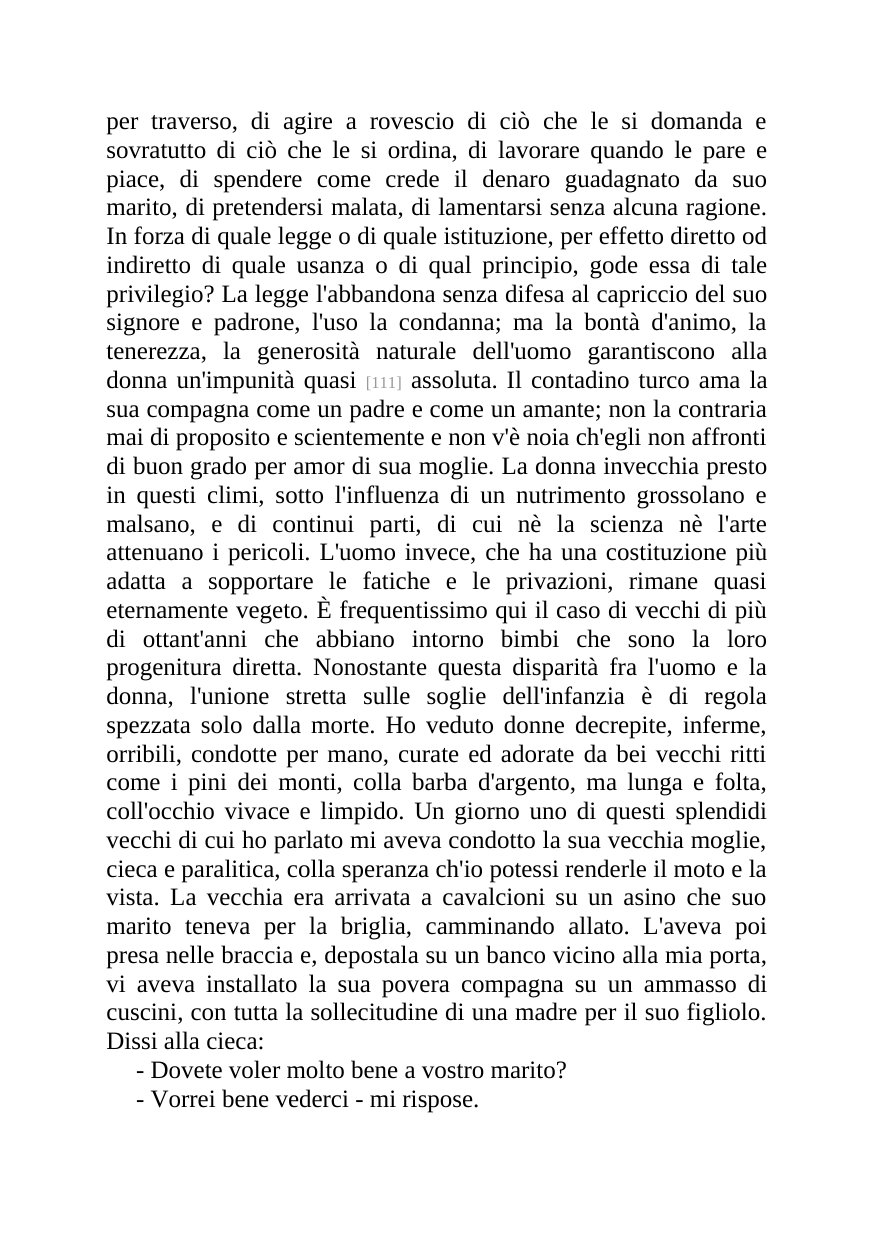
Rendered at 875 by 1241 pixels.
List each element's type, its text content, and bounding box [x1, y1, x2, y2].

text - Dovete voler molto bene a vostro marito? [106, 1055, 768, 1084]
text per traverso, di agire a rovescio di ciò che le si domanda e sovratutto di ciò che le si ordina, di lavorare quando le pare e piace, di spendere come crede il denaro guadagnato da suo marito, di pretendersi malata, di lamentarsi senza alcuna ragione. In forza di quale legge o di quale istituzione, per effetto diretto od indiretto di quale usanza o di qual principio, gode essa di tale privilegio? La legge l'abbandona senza difesa al capriccio del suo signore e padrone, l'uso la condanna; ma la bontà d'animo, la tenerezza, la generosità naturale dell'uomo garantiscono alla donna un'impunità quasi [111] assoluta. Il contadino turco ama la sua compagna come un padre e come un amante; non la contraria mai di proposito e scientemente e non v'è noia ch'egli non affronti di buon grado per amor di sua moglie. La donna invecchia presto in questi climi, sotto l'influenza di un nutrimento grossolano e malsano, e di continui parti, di cui nè la scienza nè l'arte attenuano i pericoli. L'uomo invece, che ha una costituzione più adatta a sopportare le fatiche e le privazioni, rimane quasi eternamente vegeto. È frequentissimo qui il caso di vecchi di più di ottant'anni che abbiano intorno bimbi che sono la loro progenitura diretta. Nonostante questa disparità fra l'uomo e la donna, l'unione stretta sulle soglie dell'infanzia è di regola spezzata solo dalla morte. Ho veduto donne decrepite, inferme, orribili, condotte per mano, curate ed adorate da bei vecchi ritti come i pini dei monti, colla barba d'argento, ma lunga e folta, coll'occhio vivace e limpido. Un giorno uno di questi splendidi vecchi di cui ho parlato mi aveva condotto la sua vecchia moglie, cieca e paralitica, colla speranza ch'io potessi renderle il moto e la vista. La vecchia era arrivata a cavalcioni su un asino che suo marito teneva per la briglia, camminando allato. L'aveva poi presa nelle braccia e, depostala su un banco vicino alla mia porta, vi aveva installato la sua povera compagna su un ammasso di cuscini, con tutta la sollecitudine di una madre per il suo figliolo. Dissi alla cieca: [106, 106, 768, 1055]
text - Vorrei bene vederci - mi rispose. [106, 1084, 768, 1112]
